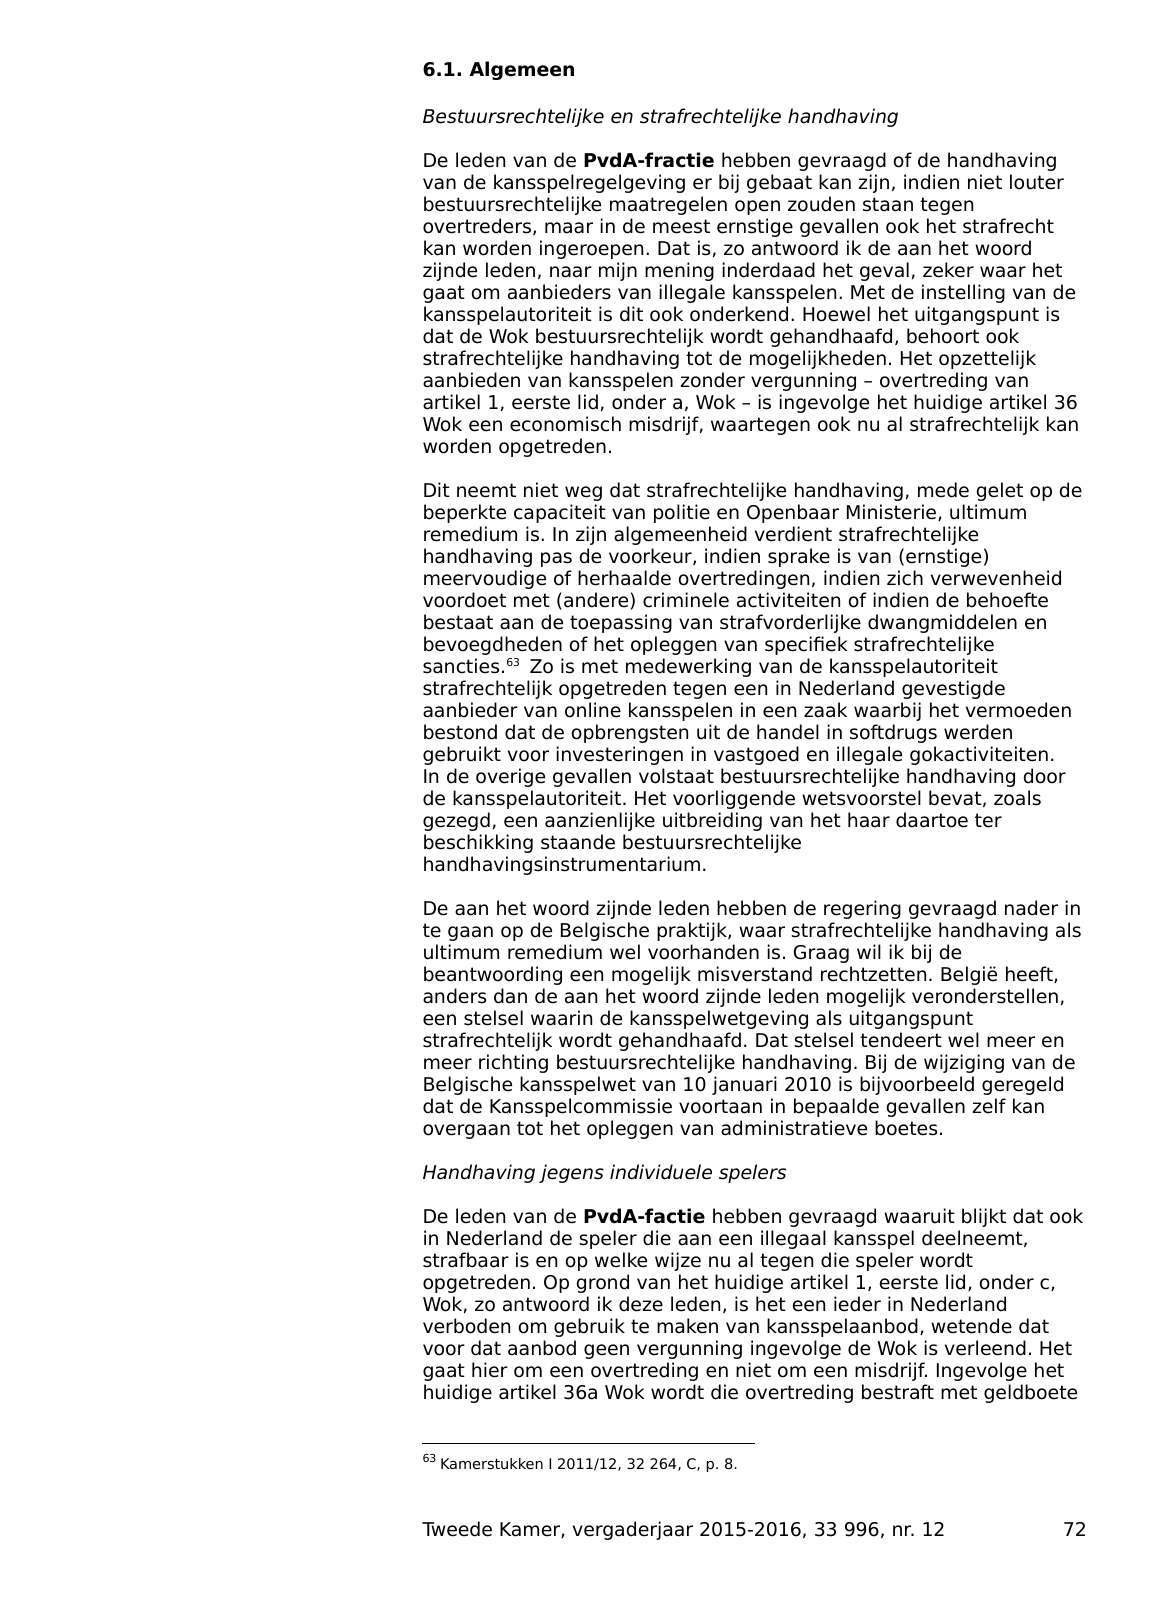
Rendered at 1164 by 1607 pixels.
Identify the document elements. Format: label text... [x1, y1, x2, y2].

text De leden van de PvdA-factie hebben gevraagd waaruit blijkt dat ook in Nederland de speler die aan een illegaal kansspel deelneemt, strafbaar is en op welke wijze nu al tegen die speler wordt opgetreden. Op grond van het huidige artikel 1, eerste lid, onder c, Wok, zo antwoord ik deze leden, is het een ieder in Nederland verboden om gebruik te maken van kansspelaanbod, wetende dat voor dat aanbod geen vergunning ingevolge de Wok is verleend. Het gaat hier om een overtreding en niet om een misdrijf. Ingevolge het huidige artikel 36a Wok wordt die overtreding bestraft met geldboete [422, 1206, 1087, 1404]
text Dit neemt niet weg dat strafrechtelijke handhaving, mede gelet op de beperkte capaciteit van politie en Openbaar Ministerie, ultimum remedium is. In zijn algemeenheid verdient strafrechtelijke handhaving pas de voorkeur, indien sprake is van (ernstige) meervoudige of herhaalde overtredingen, indien zich verwevenheid voordoet met (andere) criminele activiteiten of indien de behoefte bestaat aan de toepassing van strafvorderlijke dwangmiddelen en bevoegdheden of het opleggen van specifiek strafrechtelijke sancties. Zo is met medewerking van de kansspelautoriteit strafrechtelijk opgetreden tegen een in Nederland gevestigde aanbieder van online kansspelen in een zaak waarbij het vermoeden bestond dat de opbrengsten uit de handel in softdrugs werden gebruikt voor investeringen in vastgoed en illegale gokactiviteiten. [422, 480, 1087, 766]
text Kamerstukken I 2011/12, 32 264, C, p. 8. [422, 1452, 1087, 1474]
text In de overige gevallen volstaat bestuursrechtelijke handhaving door de kansspelautoriteit. Het voorliggende wetsvoorstel bevat, zoals gezegd, een aanzienlijke uitbreiding van het haar daartoe ter beschikking staande bestuursrechtelijke handhavingsinstrumentarium. [422, 766, 1087, 876]
subtitle 6.1. Algemeen [422, 59, 1087, 81]
subtitle Handhaving jegens individuele spelers [422, 1162, 1087, 1184]
text De aan het woord zijnde leden hebben de regering gevraagd nader in te gaan op de Belgische praktijk, waar strafrechtelijke handhaving als ultimum remedium wel voorhanden is. Graag wil ik bij de beantwoording een mogelijk misverstand rechtzetten. België heeft, anders dan de aan het woord zijnde leden mogelijk veronderstellen, een stelsel waarin de kansspelwetgeving als uitgangspunt strafrechtelijk wordt gehandhaafd. Dat stelsel tendeert wel meer en meer richting bestuursrechtelijke handhaving. Bij de wijziging van de Belgische kansspelwet van 10 januari 2010 is bijvoorbeeld geregeld dat de Kansspelcommissie voortaan in bepaalde gevallen zelf kan overgaan tot het opleggen van administratieve boetes. [422, 898, 1087, 1140]
subtitle Bestuursrechtelijke en strafrechtelijke handhaving [422, 106, 1087, 128]
text De leden van de PvdA-fractie hebben gevraagd of de handhaving van de kansspelregelgeving er bij gebaat kan zijn, indien niet louter bestuursrechtelijke maatregelen open zouden staan tegen overtreders, maar in de meest ernstige gevallen ook het strafrecht kan worden ingeroepen. Dat is, zo antwoord ik de aan het woord zijnde leden, naar mijn mening inderdaad het geval, zeker waar het gaat om aanbieders van illegale kansspelen. Met de instelling van de kansspelautoriteit is dit ook onderkend. Hoewel het uitgangspunt is dat de Wok bestuursrechtelijk wordt gehandhaafd, behoort ook strafrechtelijke handhaving tot de mogelijkheden. Het opzettelijk aanbieden van kansspelen zonder vergunning – overtreding van artikel 1, eerste lid, onder a, Wok – is ingevolge het huidige artikel 36 Wok een economisch misdrijf, waartegen ook nu al strafrechtelijk kan worden opgetreden. [422, 150, 1087, 458]
